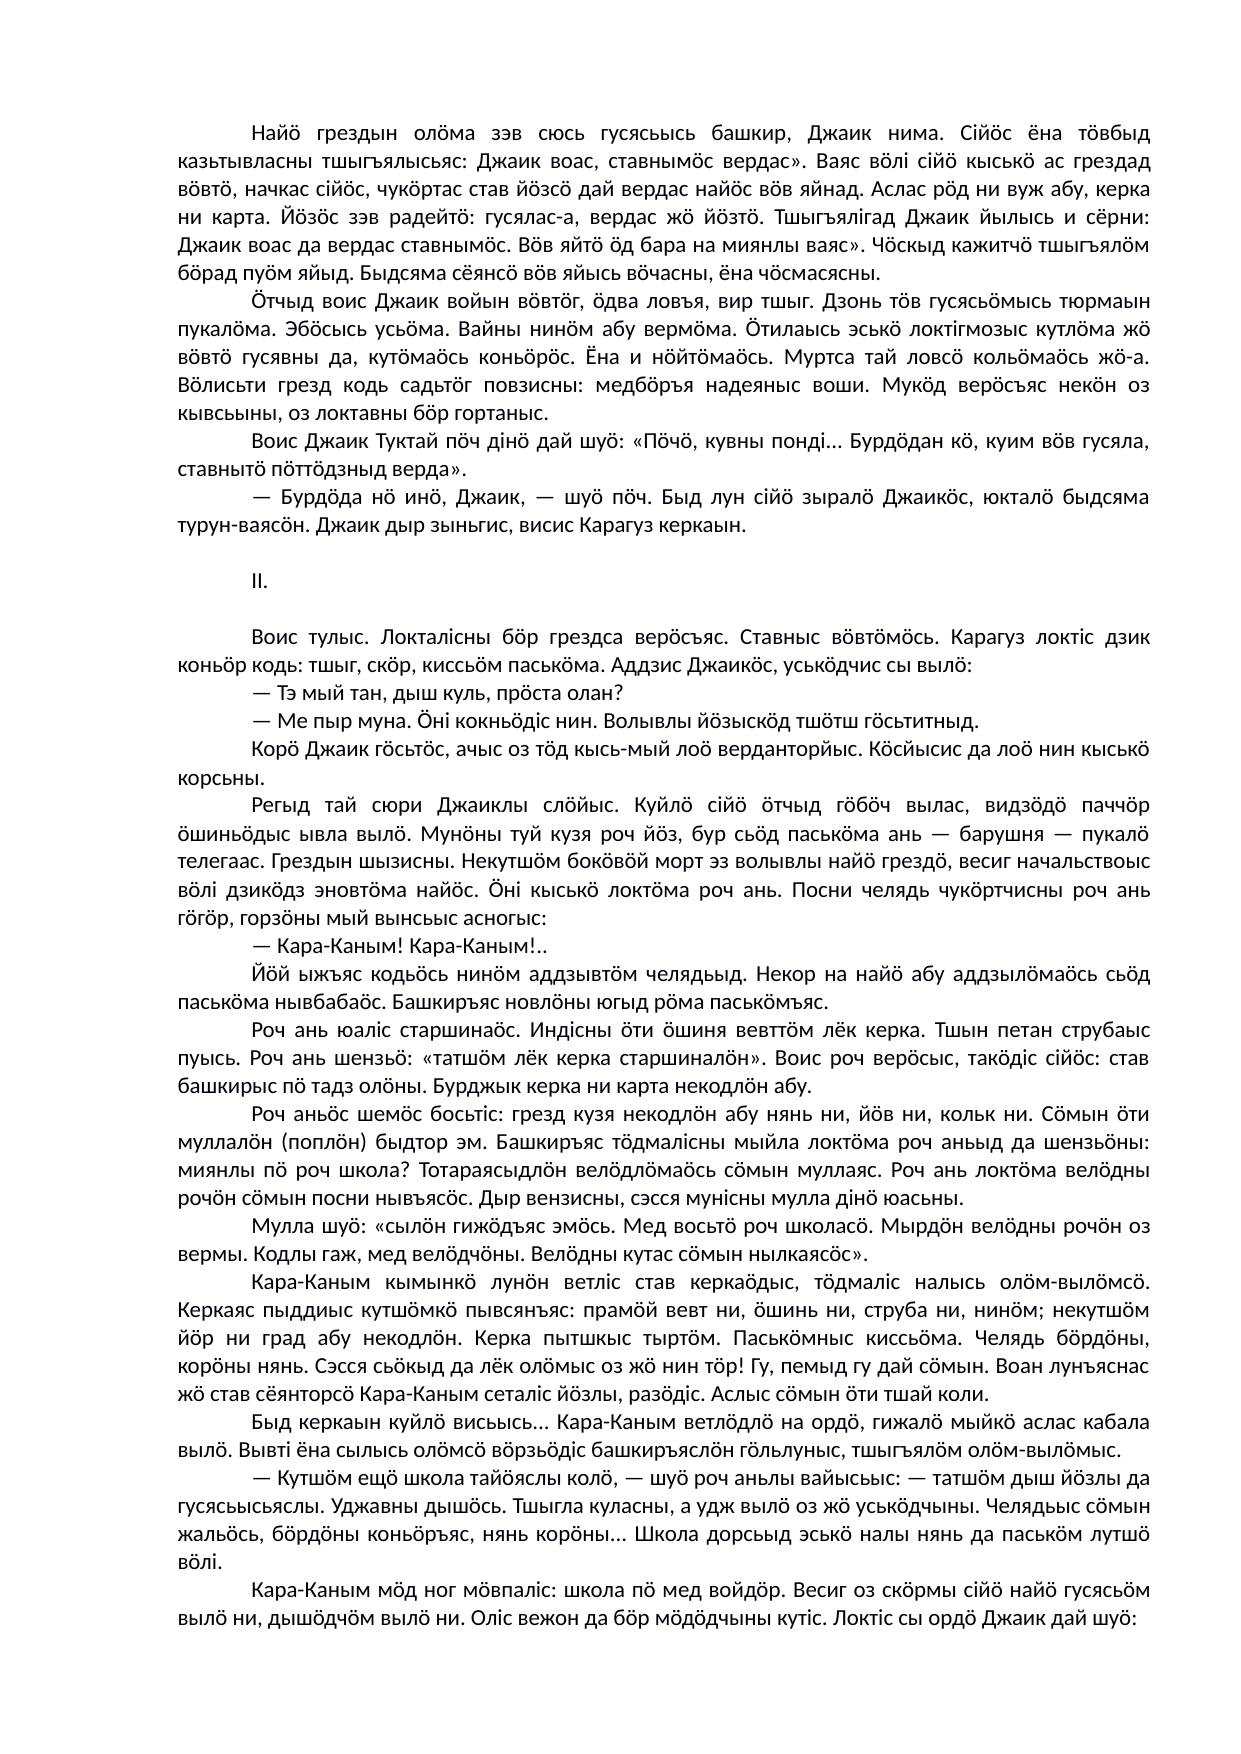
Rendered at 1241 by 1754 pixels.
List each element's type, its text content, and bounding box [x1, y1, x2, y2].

text Воис тулыс. Локталісны бӧр грездса верӧсъяс. Ставныс вӧвтӧмӧсь. Карагуз локтіс дзик коньӧр кодь: тшыг, скӧр, киссьӧм паськӧма. Аддзис Джаикӧс, уськӧдчис сы вылӧ: [177, 622, 1152, 678]
text Йӧй ыжъяс кодьӧсь нинӧм аддзывтӧм челядьыд. Некор на найӧ абу аддзылӧмаӧсь сьӧд паськӧма нывбабаӧс. Башкиръяс новлӧны югыд рӧма паськӧмъяс. [177, 959, 1152, 1015]
text Кара-Каным мӧд ног мӧвпаліс: школа пӧ мед войдӧр. Весиг оз скӧрмы сійӧ найӧ гусясьӧм вылӧ ни, дышӧдчӧм вылӧ ни. Оліс вежон да бӧр мӧдӧдчыны кутіс. Локтіс сы ордӧ Джаик дай шуӧ: [177, 1575, 1152, 1631]
text Быд керкаын куйлӧ висьысь... Кара-Каным ветлӧдлӧ на ордӧ, гижалӧ мыйкӧ аслас кабала вылӧ. Вывті ёна сылысь олӧмсӧ вӧрзьӧдіс башкиръяслӧн гӧльлуныс, тшыгъялӧм олӧм-вылӧмыс. [177, 1407, 1152, 1463]
text — Бурдӧда нӧ инӧ, Джаик, — шуӧ пӧч. Быд лун сійӧ зыралӧ Джаикӧс, юкталӧ быдсяма турун-ваясӧн. Джаик дыр зыньгис, висис Карагуз керкаын. [177, 482, 1152, 538]
text Найӧ грездын олӧма зэв сюсь гусясьысь башкир, Джаик нима. Сійӧс ёна тӧвбыд казьтывласны тшыгъялысьяс: Джаик воас, ставнымӧс вердас». Ваяс вӧлі сійӧ кыськӧ ас грездад вӧвтӧ, начкас сійӧс, чукӧртас став йӧзсӧ дай вердас найӧс вӧв яйнад. Аслас рӧд ни вуж абу, керка ни карта. Йӧзӧс зэв радейтӧ: гусялас-а, вердас жӧ йӧзтӧ. Тшыгъялігад Джаик йылысь и сёрни: Джаик воас да вердас ставнымӧс. Вӧв яйтӧ ӧд бара на миянлы ваяс». Чӧскыд кажитчӧ тшыгъялӧм бӧрад пуӧм яйыд. Быдсяма сёянсӧ вӧв яйысь вӧчасны, ёна чӧсмасясны. [177, 118, 1152, 286]
text Ӧтчыд воис Джаик войын вӧвтӧг, ӧдва ловъя, вир тшыг. Дзонь тӧв гусясьӧмысь тюрмаын пукалӧма. Эбӧсысь усьӧма. Вайны нинӧм абу вермӧма. Ӧтилаысь эськӧ локтігмозыс кутлӧма жӧ вӧвтӧ гусявны да, кутӧмаӧсь коньӧрӧс. Ёна и нӧйтӧмаӧсь. Муртса тай ловсӧ кольӧмаӧсь жӧ-а. Вӧлисьти грезд кодь садьтӧг повзисны: медбӧръя надеяныс воши. Мукӧд верӧсъяс некӧн оз кывсьыны, оз локтавны бӧр гортаныс. [177, 286, 1152, 426]
text Роч аньӧс шемӧс босьтіс: грезд кузя некодлӧн абу нянь ни, йӧв ни, кольк ни. Сӧмын ӧти муллалӧн (поплӧн) быдтор эм. Башкиръяс тӧдмалісны мыйла локтӧма роч аньыд да шензьӧны: миянлы пӧ роч школа? Тотараясыдлӧн велӧдлӧмаӧсь сӧмын муллаяс. Роч ань локтӧма велӧдны рочӧн сӧмын посни нывъясӧс. Дыр вензисны, сэсся мунісны мулла дінӧ юасьны. [177, 1099, 1152, 1211]
text Корӧ Джаик гӧсьтӧс, ачыс оз тӧд кысь-мый лоӧ верданторйыс. Кӧсйысис да лоӧ нин кыськӧ корсьны. [177, 734, 1152, 791]
text Кара-Каным кымынкӧ лунӧн ветліс став керкаӧдыс, тӧдмаліс налысь олӧм-вылӧмсӧ. Керкаяс пыддиыс кутшӧмкӧ пывсянъяс: прамӧй вевт ни, ӧшинь ни, струба ни, нинӧм; некутшӧм йӧр ни град абу некодлӧн. Керка пытшкыс тыртӧм. Паськӧмныс киссьӧма. Челядь бӧрдӧны, корӧны нянь. Сэсся сьӧкыд да лёк олӧмыс оз жӧ нин тӧр! Гу, пемыд гу дай сӧмын. Воан лунъяснас жӧ став сёянторсӧ Кара-Каным сеталіс йӧзлы, разӧдіс. Аслыс сӧмын ӧти тшай коли. [177, 1267, 1152, 1407]
text Роч ань юаліс старшинаӧс. Индісны ӧти ӧшиня вевттӧм лёк керка. Тшын петан струбаыс пуысь. Роч ань шензьӧ: «татшӧм лёк керка старшиналӧн». Воис роч верӧсыс, такӧдіс сійӧс: став башкирыс пӧ тадз олӧны. Бурджык керка ни карта некодлӧн абу. [177, 1015, 1152, 1099]
text — Тэ мый тан, дыш куль, прӧста олан? [177, 678, 1152, 707]
text Воис Джаик Туктай пӧч дінӧ дай шуӧ: «Пӧчӧ, кувны понді... Бурдӧдан кӧ, куим вӧв гусяла, ставнытӧ пӧттӧдзныд верда». [177, 426, 1152, 482]
text ІІ. [177, 566, 1152, 594]
text — Кутшӧм ещӧ школа тайӧяслы колӧ, — шуӧ роч аньлы вайысьыс: — татшӧм дыш йӧзлы да гусясьысьяслы. Уджавны дышӧсь. Тшыгла куласны, а удж вылӧ оз жӧ уськӧдчыны. Челядьыс сӧмын жальӧсь, бӧрдӧны коньӧръяс, нянь корӧны... Школа дорсьыд эськӧ налы нянь да паськӧм лутшӧ вӧлі. [177, 1463, 1152, 1575]
text Мулла шуӧ: «сылӧн гижӧдъяс эмӧсь. Мед восьтӧ роч школасӧ. Мырдӧн велӧдны рочӧн оз вермы. Кодлы гаж, мед велӧдчӧны. Велӧдны кутас сӧмын нылкаясӧс». [177, 1211, 1152, 1267]
text — Ме пыр муна. Ӧні кокньӧдіс нин. Волывлы йӧзыскӧд тшӧтш гӧсьтитныд. [177, 707, 1152, 734]
text — Кара-Каным! Кара-Каным!.. [177, 931, 1152, 959]
text Регыд тай сюри Джаиклы слӧйыс. Куйлӧ сійӧ ӧтчыд гӧбӧч вылас, видзӧдӧ паччӧр ӧшиньӧдыс ывла вылӧ. Мунӧны туй кузя роч йӧз, бур сьӧд паськӧма ань — барушня — пукалӧ телегаас. Грездын шызисны. Некутшӧм бокӧвӧй морт эз волывлы найӧ грездӧ, весиг начальствоыс вӧлі дзикӧдз эновтӧма найӧс. Ӧні кыськӧ локтӧма роч ань. Посни челядь чукӧртчисны роч ань гӧгӧр, горзӧны мый вынсьыс асногыс: [177, 791, 1152, 931]
